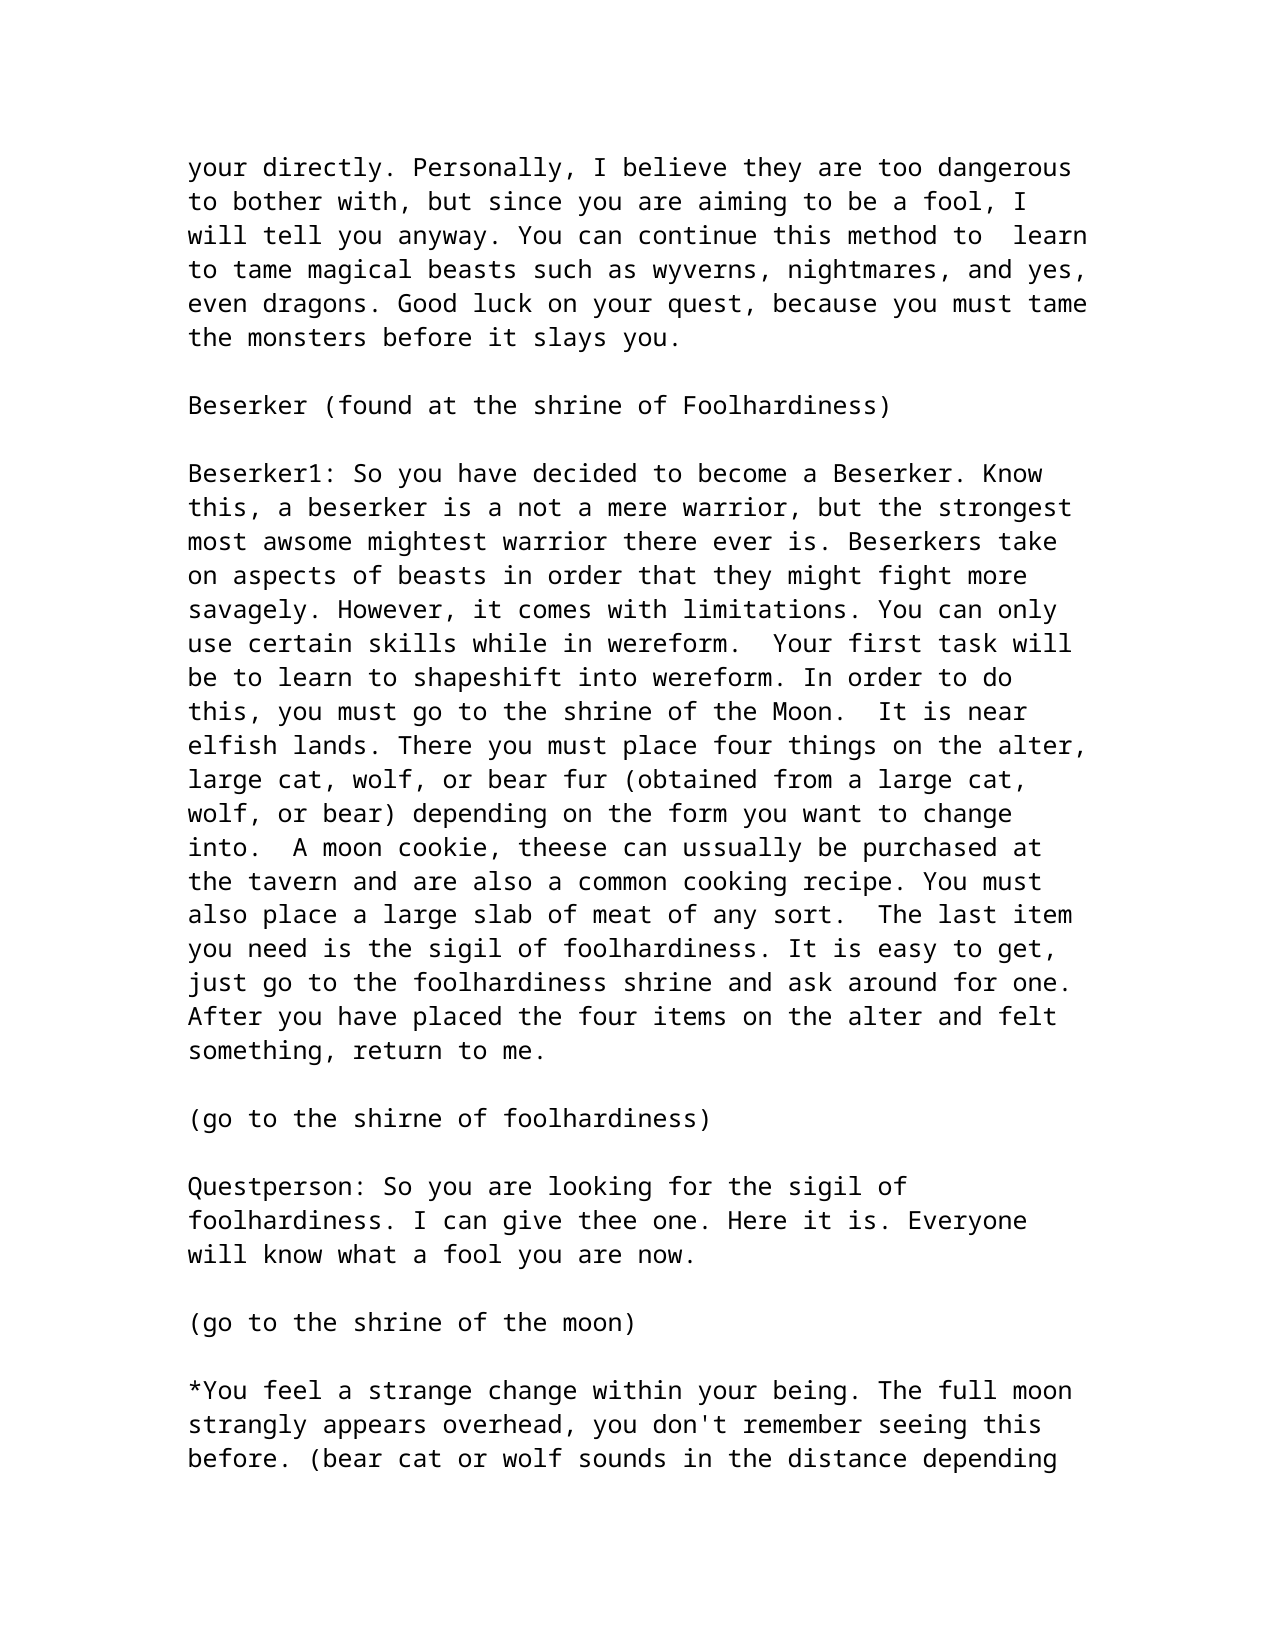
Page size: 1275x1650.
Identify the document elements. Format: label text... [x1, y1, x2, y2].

text *You feel a strange change within your being. The full moon strangly appears overhead, you don't remember seeing this before. (bear cat or wolf sounds in the distance depending [187, 1372, 1087, 1474]
text Beserker1: So you have decided to become a Beserker. Know this, a beserker is a not a mere warrior, but the strongest most awsome mightest warrior there ever is. Beserkers take on aspects of beasts in order that they might fight more savagely. However, it comes with limitations. You can only use certain skills while in wereform. Your first task will be to learn to shapeshift into wereform. In order to do this, you must go to the shrine of the Moon. It is near elfish lands. There you must place four things on the alter, large cat, wolf, or bear fur (obtained from a large cat, wolf, or bear) depending on the form you want to change into. A moon cookie, theese can ussually be purchased at the tavern and are also a common cooking recipe. You must also place a large slab of meat of any sort. The last item you need is the sigil of foolhardiness. It is easy to get, just go to the foolhardiness shrine and ask around for one. After you have placed the four items on the alter and felt something, return to me. [187, 456, 1087, 1067]
text your directly. Personally, I believe they are too dangerous to bother with, but since you are aiming to be a fool, I will tell you anyway. You can continue this method to learn to tame magical beasts such as wyverns, nightmares, and yes, even dragons. Good luck on your quest, because you must tame the monsters before it slays you. [187, 150, 1087, 354]
text Beserker (found at the shrine of Foolhardiness) [187, 388, 1087, 422]
text Questperson: So you are looking for the sigil of foolhardiness. I can give thee one. Here it is. Everyone will know what a fool you are now. [187, 1169, 1087, 1271]
text (go to the shirne of foolhardiness) [187, 1101, 1087, 1135]
text (go to the shrine of the moon) [187, 1304, 1087, 1338]
